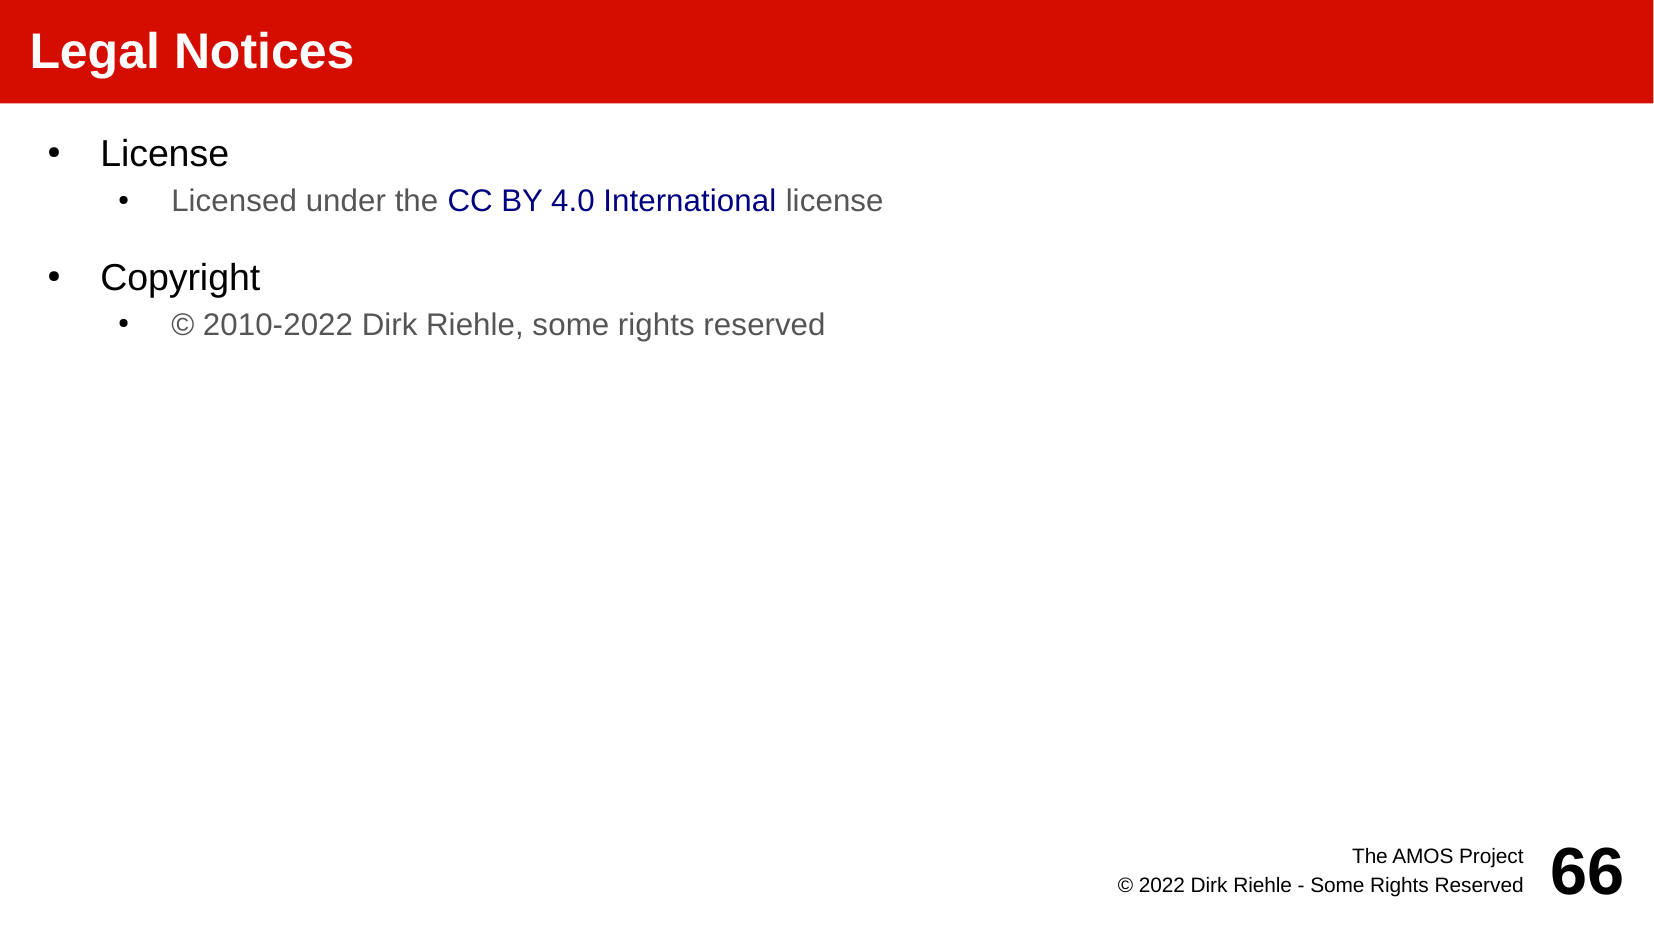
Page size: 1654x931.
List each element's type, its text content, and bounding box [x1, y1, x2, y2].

list License Licensed under the CC BY 4.0 International license Copyright © 2010-2022 Dirk Riehle, some rights reserved [29, 132, 1625, 813]
title Legal Notices [0, 0, 1654, 104]
